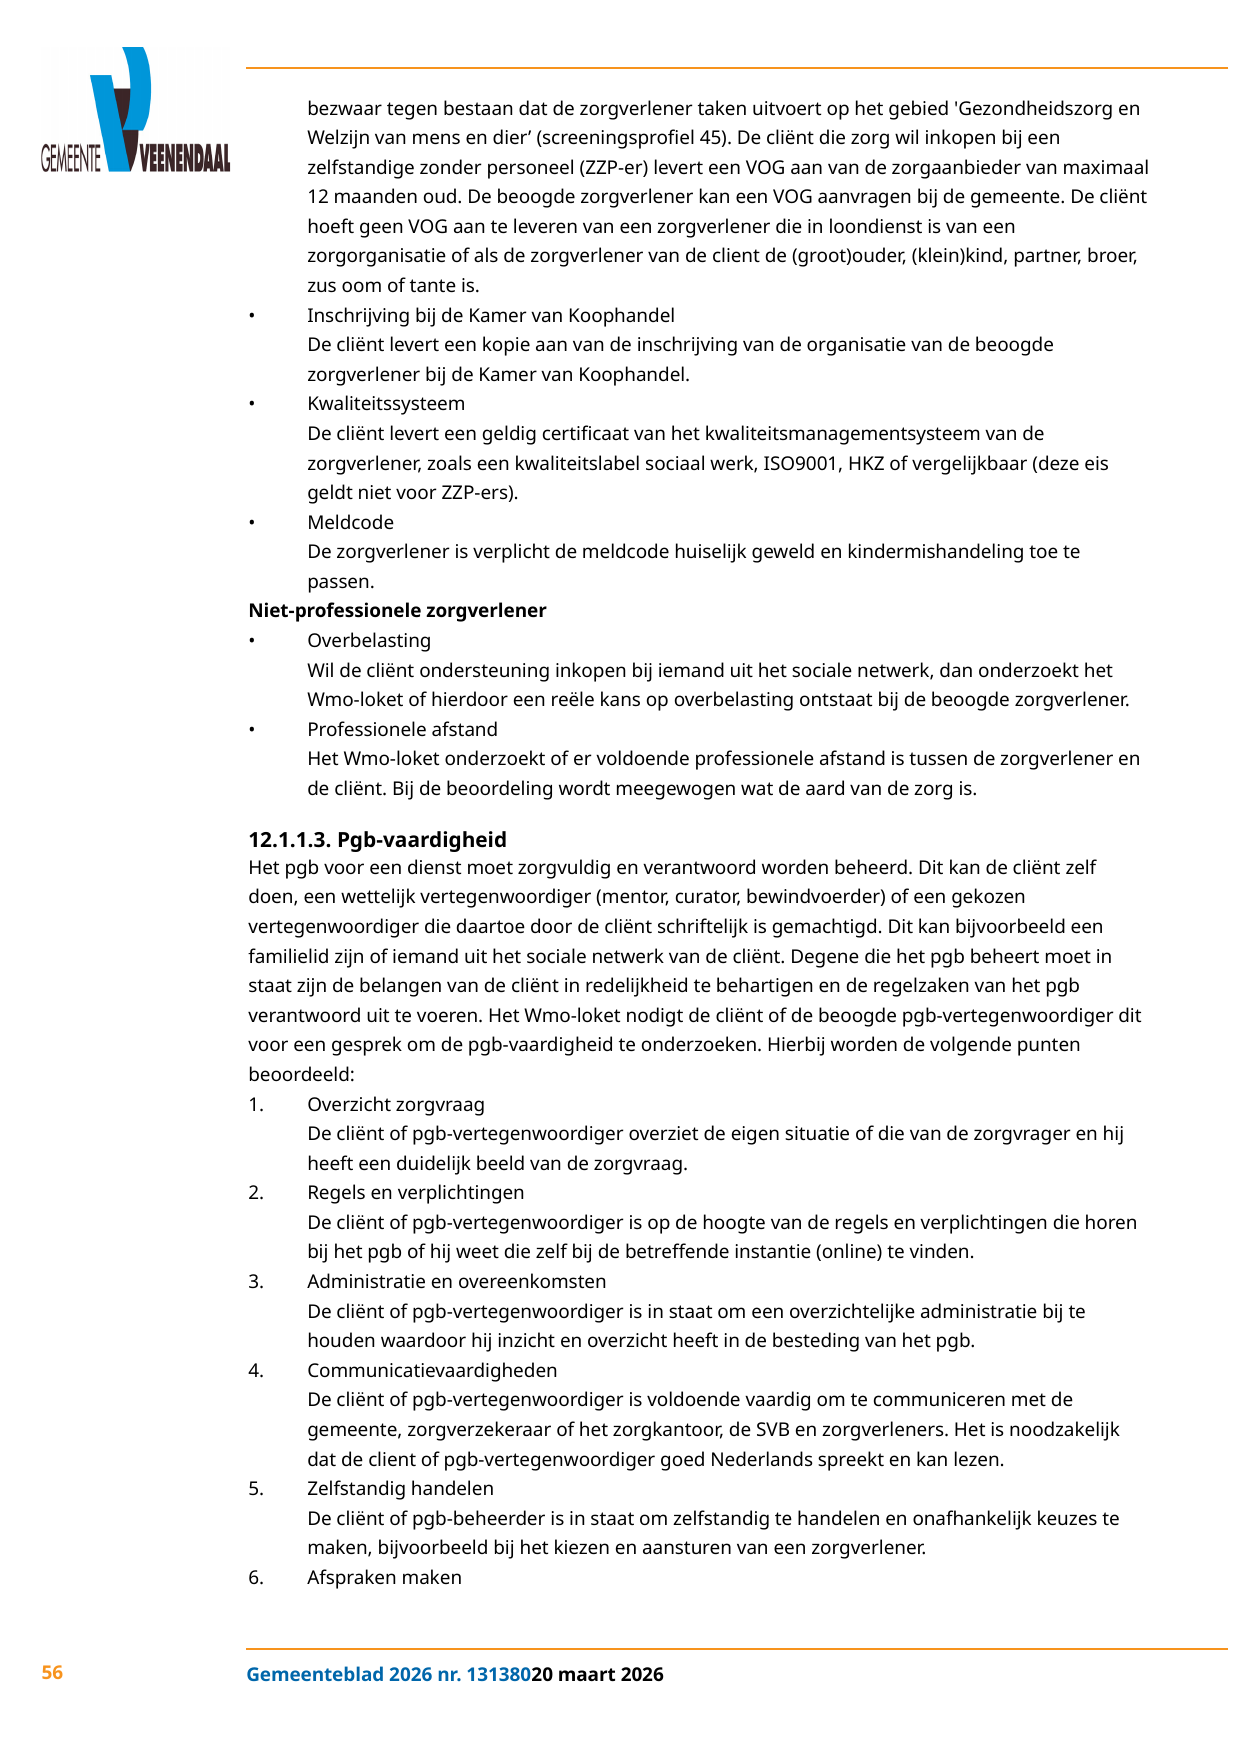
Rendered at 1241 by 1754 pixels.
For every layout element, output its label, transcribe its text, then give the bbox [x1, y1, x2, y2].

list De cliënt of pgb-vertegenwoordiger overziet de eigen situatie of die van de zorgvrager en hij heeft een duidelijk beeld van de zorgvraag. [248, 1120, 1152, 1176]
list Inschrijving bij de Kamer van Koophandel [248, 302, 1152, 328]
text Het pgb voor een dienst moet zorgvuldig en verantwoord worden beheerd. Dit kan de cliënt zelf doen, een wettelijk vertegenwoordiger (mentor, curator, bewindvoerder) of een gekozen vertegenwoordiger die daartoe door de cliënt schriftelijk is gemachtigd. Dit kan bijvoorbeeld een familielid zijn of iemand uit het sociale netwerk van de cliënt. Degene die het pgb beheert moet in staat zijn de belangen van de cliënt in redelijkheid te behartigen en de regelzaken van het pgb verantwoord uit te voeren. Het Wmo-loket nodigt de cliënt of de beoogde pgb-vertegenwoordiger dit voor een gesprek om de pgb-vaardigheid te onderzoeken. Hierbij worden de volgende punten beoordeeld: [248, 854, 1152, 1087]
list Professionele afstand [248, 716, 1152, 742]
text 12.1.1.3. Pgb-vaardigheid [248, 826, 1152, 854]
list Overbelasting [248, 627, 1152, 653]
list Wil de cliënt ondersteuning inkopen bij iemand uit het sociale netwerk, dan onderzoekt het Wmo-loket of hierdoor een reële kans op overbelasting ontstaat bij de beoogde zorgverlener. [248, 657, 1152, 712]
list De cliënt levert een geldig certificaat van het kwaliteitsmanagementsysteem van de zorgverlener, zoals een kwaliteitslabel sociaal werk, ISO9001, HKZ of vergelijkbaar (deze eis geldt niet voor ZZP-ers). [248, 420, 1152, 505]
list Administratie en overeenkomsten [248, 1268, 1152, 1294]
list Het Wmo-loket onderzoekt of er voldoende professionele afstand is tussen de zorgverlener en de cliënt. Bij de beoordeling wordt meegewogen wat de aard van de zorg is. [248, 746, 1152, 801]
list De cliënt of pgb-vertegenwoordiger is op de hoogte van de regels en verplichtingen die horen bij het pgb of hij weet die zelf bij de betreffende instantie (online) te vinden. [248, 1209, 1152, 1264]
list Meldcode [248, 509, 1152, 535]
list Afspraken maken [248, 1564, 1152, 1590]
list De cliënt of pgb-vertegenwoordiger is in staat om een overzichtelijke administratie bij te houden waardoor hij inzicht en overzicht heeft in de besteding van het pgb. [248, 1298, 1152, 1353]
list De cliënt levert een kopie aan van de inschrijving van de organisatie van de beoogde zorgverlener bij de Kamer van Koophandel. [248, 331, 1152, 387]
list bezwaar tegen bestaan dat de zorgverlener taken uitvoert op het gebied 'Gezondheidszorg en Welzijn van mens en dier’ (screeningsprofiel 45). De cliënt die zorg wil inkopen bij een zelfstandige zonder personeel (ZZP-er) levert een VOG aan van de zorgaanbieder van maximaal 12 maanden oud. De beoogde zorgverlener kan een VOG aanvragen bij de gemeente. De cliënt hoeft geen VOG aan te leveren van een zorgverlener die in loondienst is van een zorgorganisatie of als de zorgverlener van de client de (groot)ouder, (klein)kind, partner, broer, zus oom of tante is. [248, 95, 1152, 298]
list De cliënt of pgb-vertegenwoordiger is voldoende vaardig om te communiceren met de gemeente, zorgverzekeraar of het zorgkantoor, de SVB en zorgverleners. Het is noodzakelijk dat de client of pgb-vertegenwoordiger goed Nederlands spreekt en kan lezen. [248, 1387, 1152, 1471]
list De zorgverlener is verplicht de meldcode huiselijk geweld en kindermishandeling toe te passen. [248, 538, 1152, 594]
list Regels en verplichtingen [248, 1179, 1152, 1205]
text Niet-professionele zorgverlener [248, 598, 1152, 623]
list De cliënt of pgb-beheerder is in staat om zelfstandig te handelen en onafhankelijk keuzes te maken, bijvoorbeeld bij het kiezen en aansturen van een zorgverlener. [248, 1505, 1152, 1560]
picture [123, 47, 231, 172]
list Kwaliteitssysteem [248, 391, 1152, 416]
list Communicatievaardigheden [248, 1357, 1152, 1383]
picture [41, 47, 130, 172]
list Zelfstandig handelen [248, 1475, 1152, 1501]
list Overzicht zorgvraag [248, 1091, 1152, 1116]
